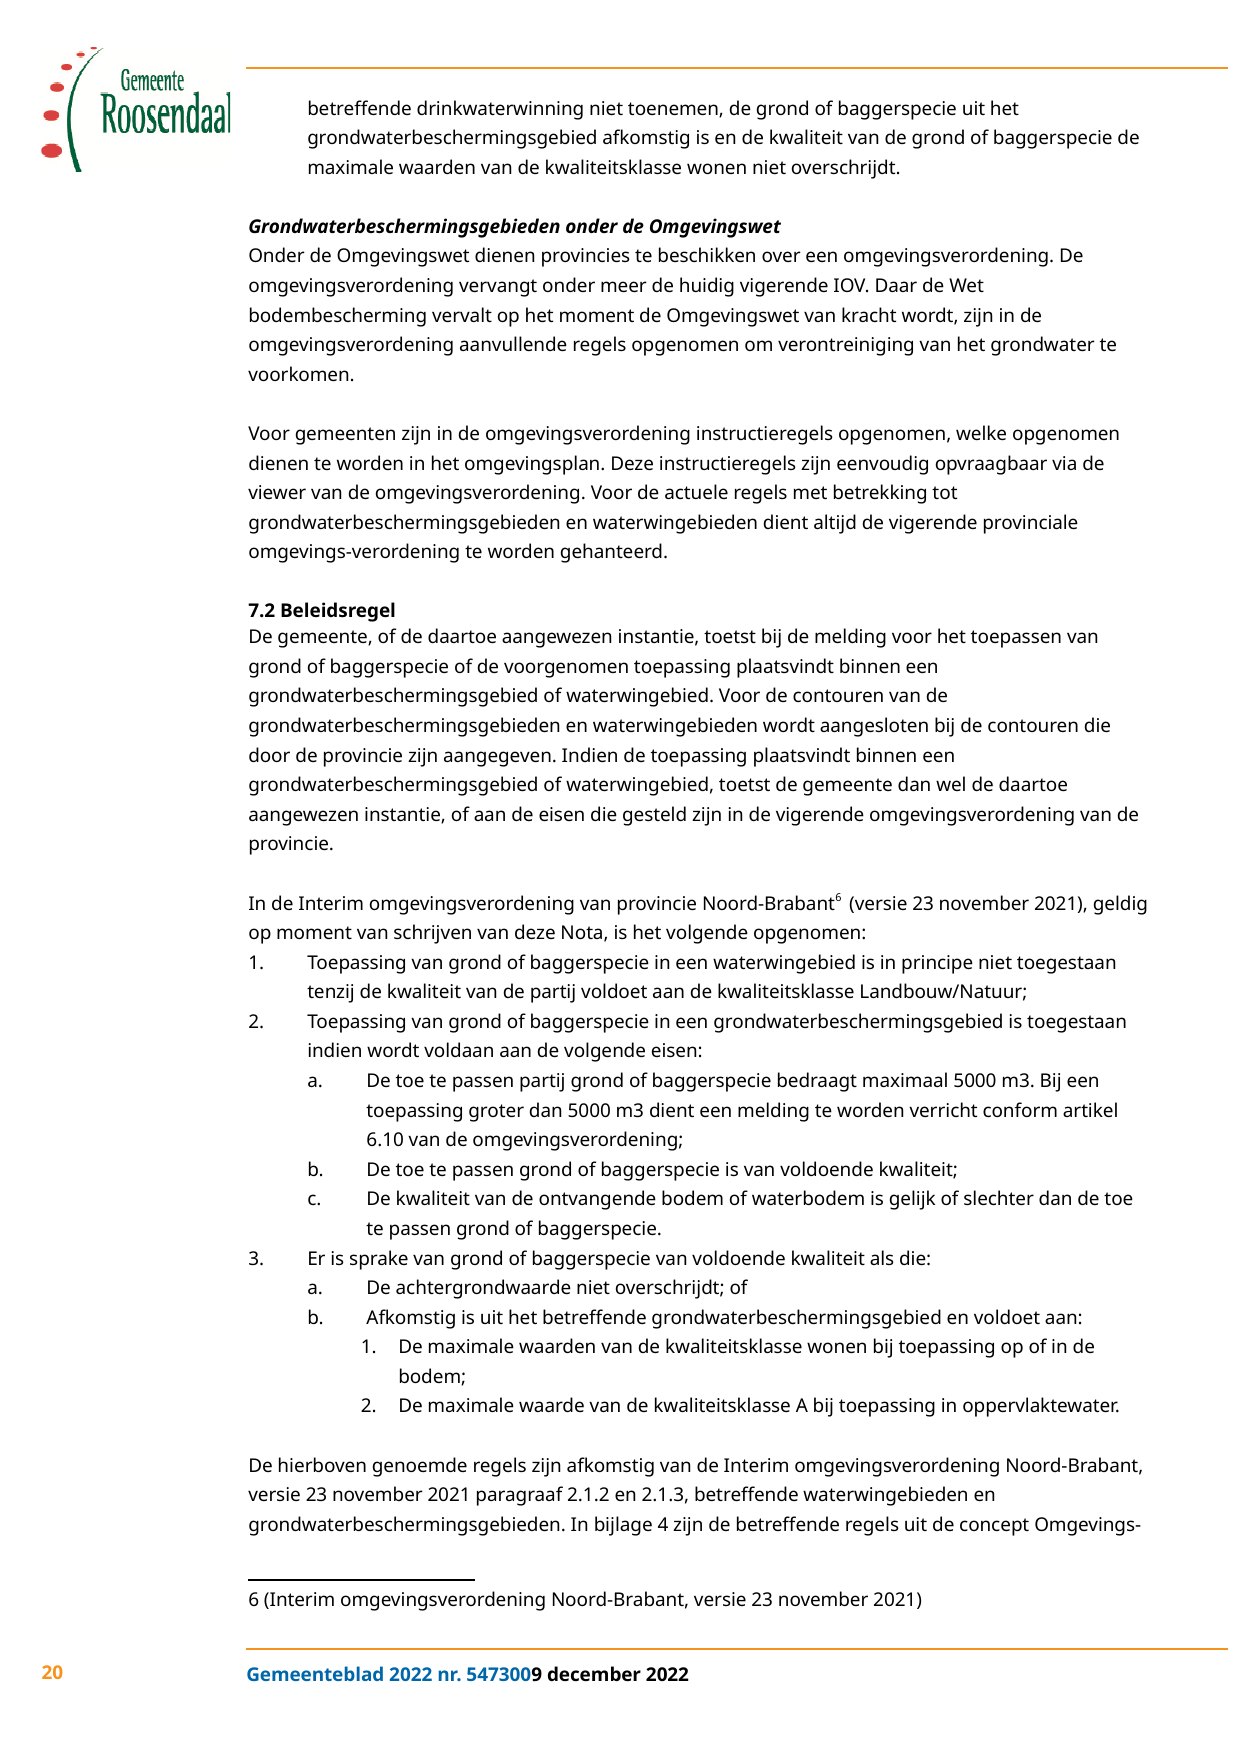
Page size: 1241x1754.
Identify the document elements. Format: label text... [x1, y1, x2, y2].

list De kwaliteit van de ontvangende bodem of waterbodem is gelijk of slechter dan de toe te passen grond of baggerspecie. [307, 1186, 1152, 1241]
list De toe te passen grond of baggerspecie is van voldoende kwaliteit; [307, 1156, 1152, 1182]
text In de Interim omgevingsverordening van provincie Noord-Brabant (versie 23 november 2021), geldig op moment van schrijven van deze Nota, is het volgende opgenomen: [248, 890, 1152, 945]
text Grondwaterbeschermingsgebieden onder de Omgevingswet [248, 213, 1152, 239]
text Voor gemeenten zijn in de omgevingsverordening instructieregels opgenomen, welke opgenomen dienen te worden in het omgevingsplan. Deze instructieregels zijn eenvoudig opvraagbaar via de viewer van de omgevingsverordening. Voor de actuele regels met betrekking tot grondwaterbeschermingsgebieden en waterwingebieden dient altijd de vigerende provinciale omgevings-verordening te worden gehanteerd. [248, 420, 1152, 564]
list De maximale waarde van de kwaliteitsklasse A bij toepassing in oppervlaktewater. [361, 1393, 1152, 1418]
text (Interim omgevingsverordening Noord-Brabant, versie 23 november 2021) [248, 1586, 1152, 1612]
list De achtergrondwaarde niet overschrijdt; of [307, 1274, 1152, 1300]
list Er is sprake van grond of baggerspecie van voldoende kwaliteit als die: [248, 1245, 1152, 1270]
list De maximale waarden van de kwaliteitsklasse wonen bij toepassing op of in de bodem; [361, 1333, 1152, 1389]
list De toe te passen partij grond of baggerspecie bedraagt maximaal 5000 m3. Bij een toepassing groter dan 5000 m3 dient een melding te worden verricht conform artikel 6.10 van de omgevingsverordening; [307, 1067, 1152, 1152]
text 7.2 Beleidsregel [248, 598, 1152, 623]
picture [41, 47, 231, 172]
text De gemeente, of de daartoe aangewezen instantie, toetst bij de melding voor het toepassen van grond of baggerspecie of de voorgenomen toepassing plaatsvindt binnen een grondwaterbeschermingsgebied of waterwingebied. Voor de contouren van de grondwaterbeschermingsgebieden en waterwingebieden wordt aangesloten bij de contouren die door de provincie zijn aangegeven. Indien de toepassing plaatsvindt binnen een grondwaterbeschermingsgebied of waterwingebied, toetst de gemeente dan wel de daartoe aangewezen instantie, of aan de eisen die gesteld zijn in de vigerende omgevingsverordening van de provincie. [248, 623, 1152, 856]
list Afkomstig is uit het betreffende grondwaterbeschermingsgebied en voldoet aan: [307, 1304, 1152, 1329]
list Toepassing van grond of baggerspecie in een grondwaterbeschermingsgebied is toegestaan indien wordt voldaan aan de volgende eisen: [248, 1008, 1152, 1063]
list Toepassing van grond of baggerspecie in een waterwingebied is in principe niet toegestaan tenzij de kwaliteit van de partij voldoet aan de kwaliteitsklasse Landbouw/Natuur; [248, 949, 1152, 1004]
text De hierboven genoemde regels zijn afkomstig van de Interim omgevingsverordening Noord-Brabant, versie 23 november 2021 paragraaf 2.1.2 en 2.1.3, betreffende waterwingebieden en grondwaterbeschermingsgebieden. In bijlage 4 zijn de betreffende regels uit de concept Omgevings- [248, 1452, 1152, 1537]
text Onder de Omgevingswet dienen provincies te beschikken over een omgevingsverordening. De omgevingsverordening vervangt onder meer de huidig vigerende IOV. Daar de Wet bodembescherming vervalt op het moment de Omgevingswet van kracht wordt, zijn in de omgevingsverordening aanvullende regels opgenomen om verontreiniging van het grondwater te voorkomen. [248, 243, 1152, 387]
list betreffende drinkwaterwinning niet toenemen, de grond of baggerspecie uit het grondwaterbeschermingsgebied afkomstig is en de kwaliteit van de grond of baggerspecie de maximale waarden van de kwaliteitsklasse wonen niet overschrijdt. [248, 95, 1152, 180]
